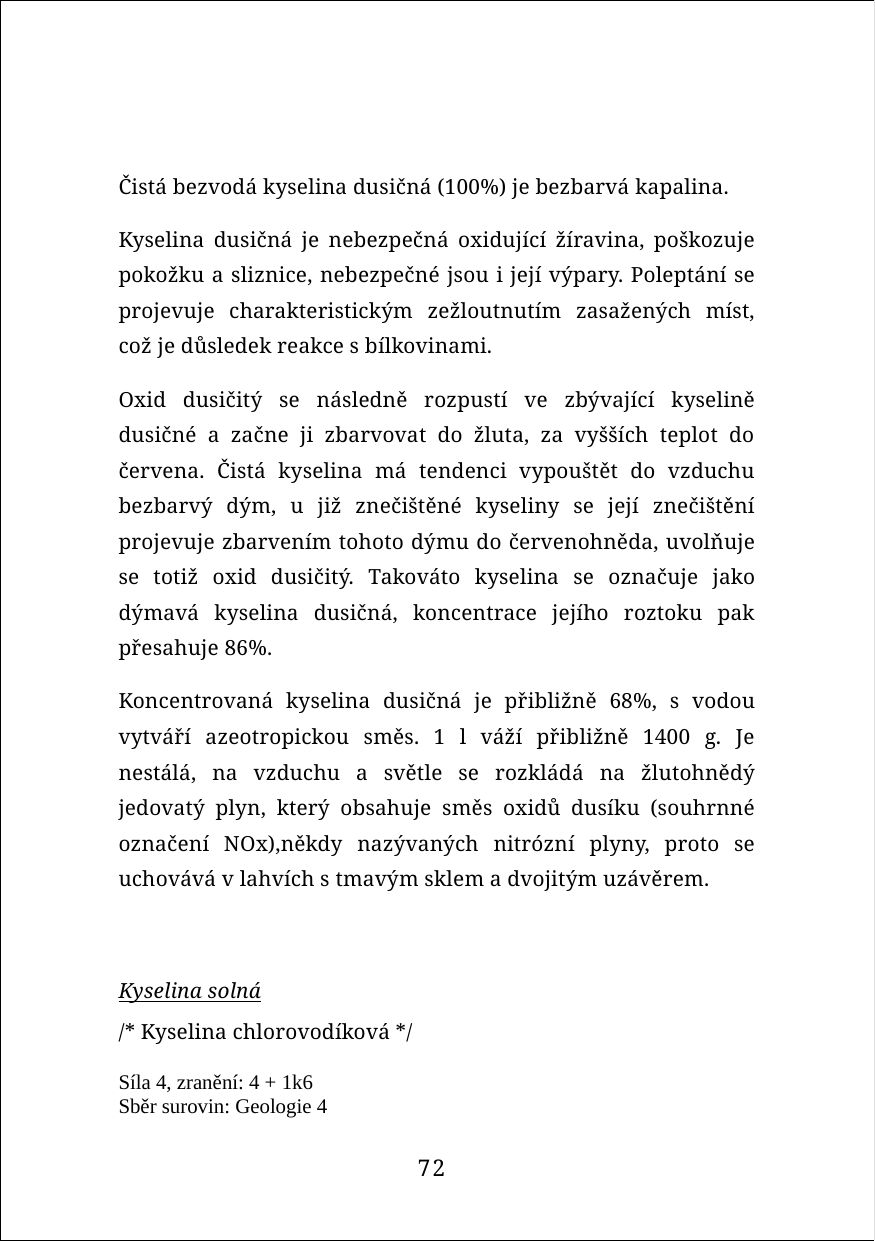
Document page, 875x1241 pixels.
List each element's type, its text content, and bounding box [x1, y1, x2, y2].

text Kyselina dusičná je nebezpečná oxidující žíravina, poškozuje pokožku a sliznice, nebezpečné jsou i její výpary. Poleptání se projevuje charakteristickým zežloutnutím zasažených míst, což je důsledek reakce s bílkovinami. [118, 225, 756, 360]
text Síla 4, zranění: 4 + 1k6 [118, 1070, 756, 1094]
text Koncentrovaná kyselina dusičná je přibližně 68%, s vodou vytváří azeotropickou směs. 1 l váží přibližně 1400 g. Je nestálá, na vzduchu a světle se rozkládá na žlutohnědý jedovatý plyn, který obsahuje směs oxidů dusíku (souhrnné označení NOx),někdy nazývaných nitrózní plyny, proto se uchovává v lahvích s tmavým sklem a dvojitým uzávěrem. [118, 687, 756, 893]
text Oxid dusičitý se následně rozpustí ve zbývající kyselině dusičné a začne ji zbarvovat do žluta, za vyšších teplot do červena. Čistá kyselina má tendenci vypouštět do vzduchu bezbarvý dým, u již znečištěné kyseliny se její znečištění projevuje zbarvením tohoto dýmu do červenohněda, uvolňuje se totiž oxid dusičitý. Takováto kyselina se označuje jako dýmavá kyselina dusičná, koncentrace jejího roztoku pak přesahuje 86%. [118, 385, 756, 662]
subtitle Kyselina solná [118, 977, 756, 1005]
text Sběr surovin: Geologie 4 [118, 1094, 756, 1118]
text /* Kyselina chlorovodíková */ [118, 1017, 756, 1045]
text Čistá bezvodá kyselina dusičná (100%) je bezbarvá kapalina. [118, 172, 756, 200]
